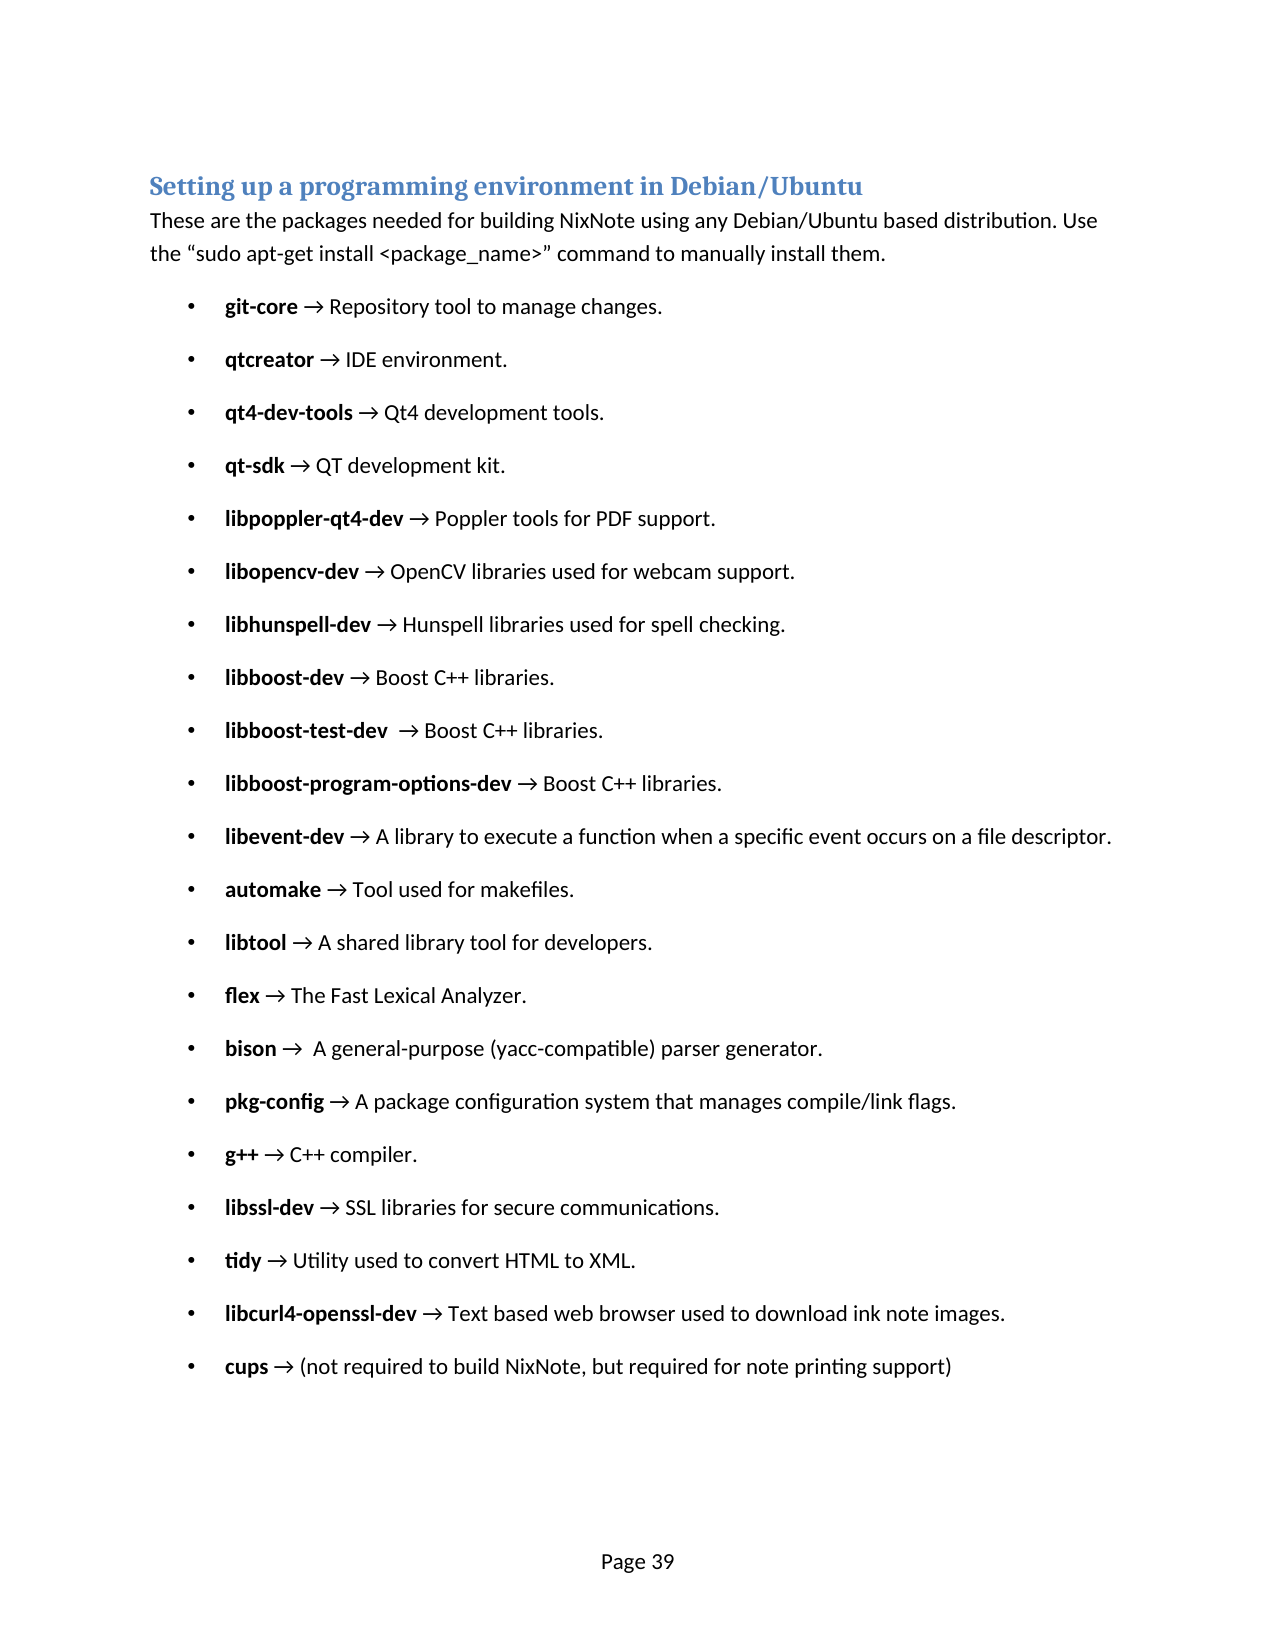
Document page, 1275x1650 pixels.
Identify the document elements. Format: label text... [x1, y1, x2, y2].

list pkg-config → A package configuration system that manages compile/link flags. [187, 1087, 1125, 1115]
list git-core → Repository tool to manage changes. [187, 292, 1125, 320]
list flex → The Fast Lexical Analyzer. [187, 981, 1125, 1009]
list libssl-dev → SSL libraries for secure communications. [187, 1193, 1125, 1221]
list libopencv-dev → OpenCV libraries used for webcam support. [187, 557, 1125, 585]
list qt-sdk → QT development kit. [187, 451, 1125, 479]
list libboost-test-dev → Boost C++ libraries. [187, 716, 1125, 744]
list qtcreator → IDE environment. [187, 345, 1125, 373]
text These are the packages needed for building NixNote using any Debian/Ubuntu based distribution. Use the “sudo apt-get install <package_name>” command to manually install them. [150, 207, 1125, 267]
list g++ → C++ compiler. [187, 1140, 1125, 1168]
list libboost-program-options-dev → Boost C++ libraries. [187, 769, 1125, 797]
list libboost-dev → Boost C++ libraries. [187, 663, 1125, 691]
list tidy → Utility used to convert HTML to XML. [187, 1246, 1125, 1274]
subtitle Setting up a programming environment in Debian/Ubuntu [150, 171, 1125, 202]
list libpoppler-qt4-dev → Poppler tools for PDF support. [187, 504, 1125, 532]
list bison → A general-purpose (yacc-compatible) parser generator. [187, 1034, 1125, 1062]
list cups → (not required to build NixNote, but required for note printing support) [187, 1352, 1125, 1380]
list libtool → A shared library tool for developers. [187, 928, 1125, 956]
list automake → Tool used for makefiles. [187, 875, 1125, 903]
list libcurl4-openssl-dev → Text based web browser used to download ink note images. [187, 1299, 1125, 1327]
list libhunspell-dev → Hunspell libraries used for spell checking. [187, 610, 1125, 638]
list libevent-dev → A library to execute a function when a specific event occurs on a file descriptor. [187, 822, 1125, 850]
list qt4-dev-tools → Qt4 development tools. [187, 398, 1125, 426]
